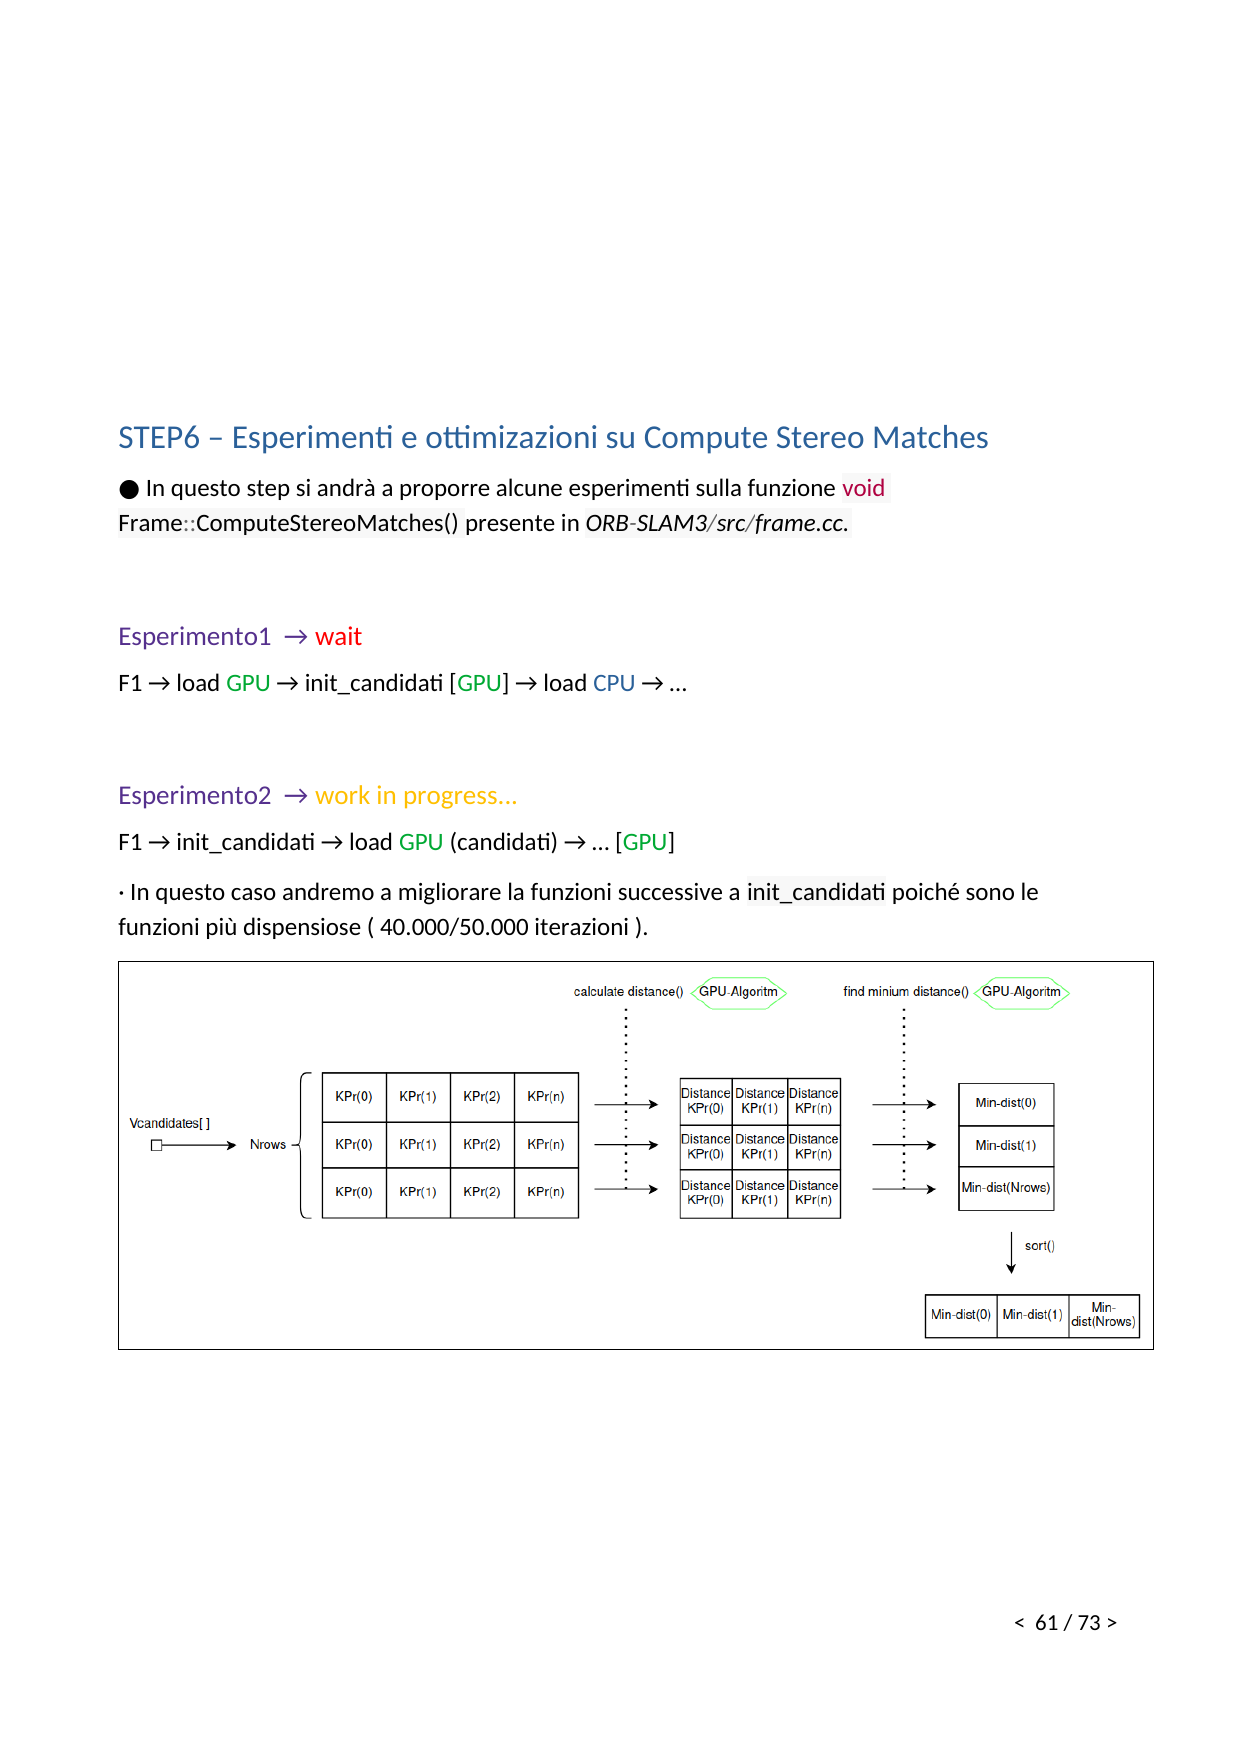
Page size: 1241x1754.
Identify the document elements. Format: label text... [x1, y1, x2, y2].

text ● In questo step si andrà a proporre alcune esperimenti sulla funzione void Frame::ComputeStereoMatches() presente in ORB-SLAM3/src/frame.cc. [118, 472, 1122, 538]
subtitle Esperimento1 → wait [118, 619, 1122, 652]
picture [121, 963, 1151, 1346]
text F1 → load GPU → init_candidati [GPU] → load CPU → … [118, 667, 1122, 697]
subtitle STEP6 – Esperimenti e ottimizazioni su Compute Stereo Matches [118, 416, 1122, 457]
subtitle Esperimento2 → work in progress... [118, 778, 1122, 812]
text · In questo caso andremo a migliorare la funzioni successive a init_candidati poiché sono le funzioni più dispensiose ( 40.000/50.000 iterazioni ). [118, 876, 1122, 941]
text F1 → init_candidati → load GPU (candidati) → … [GPU] [118, 826, 1122, 857]
